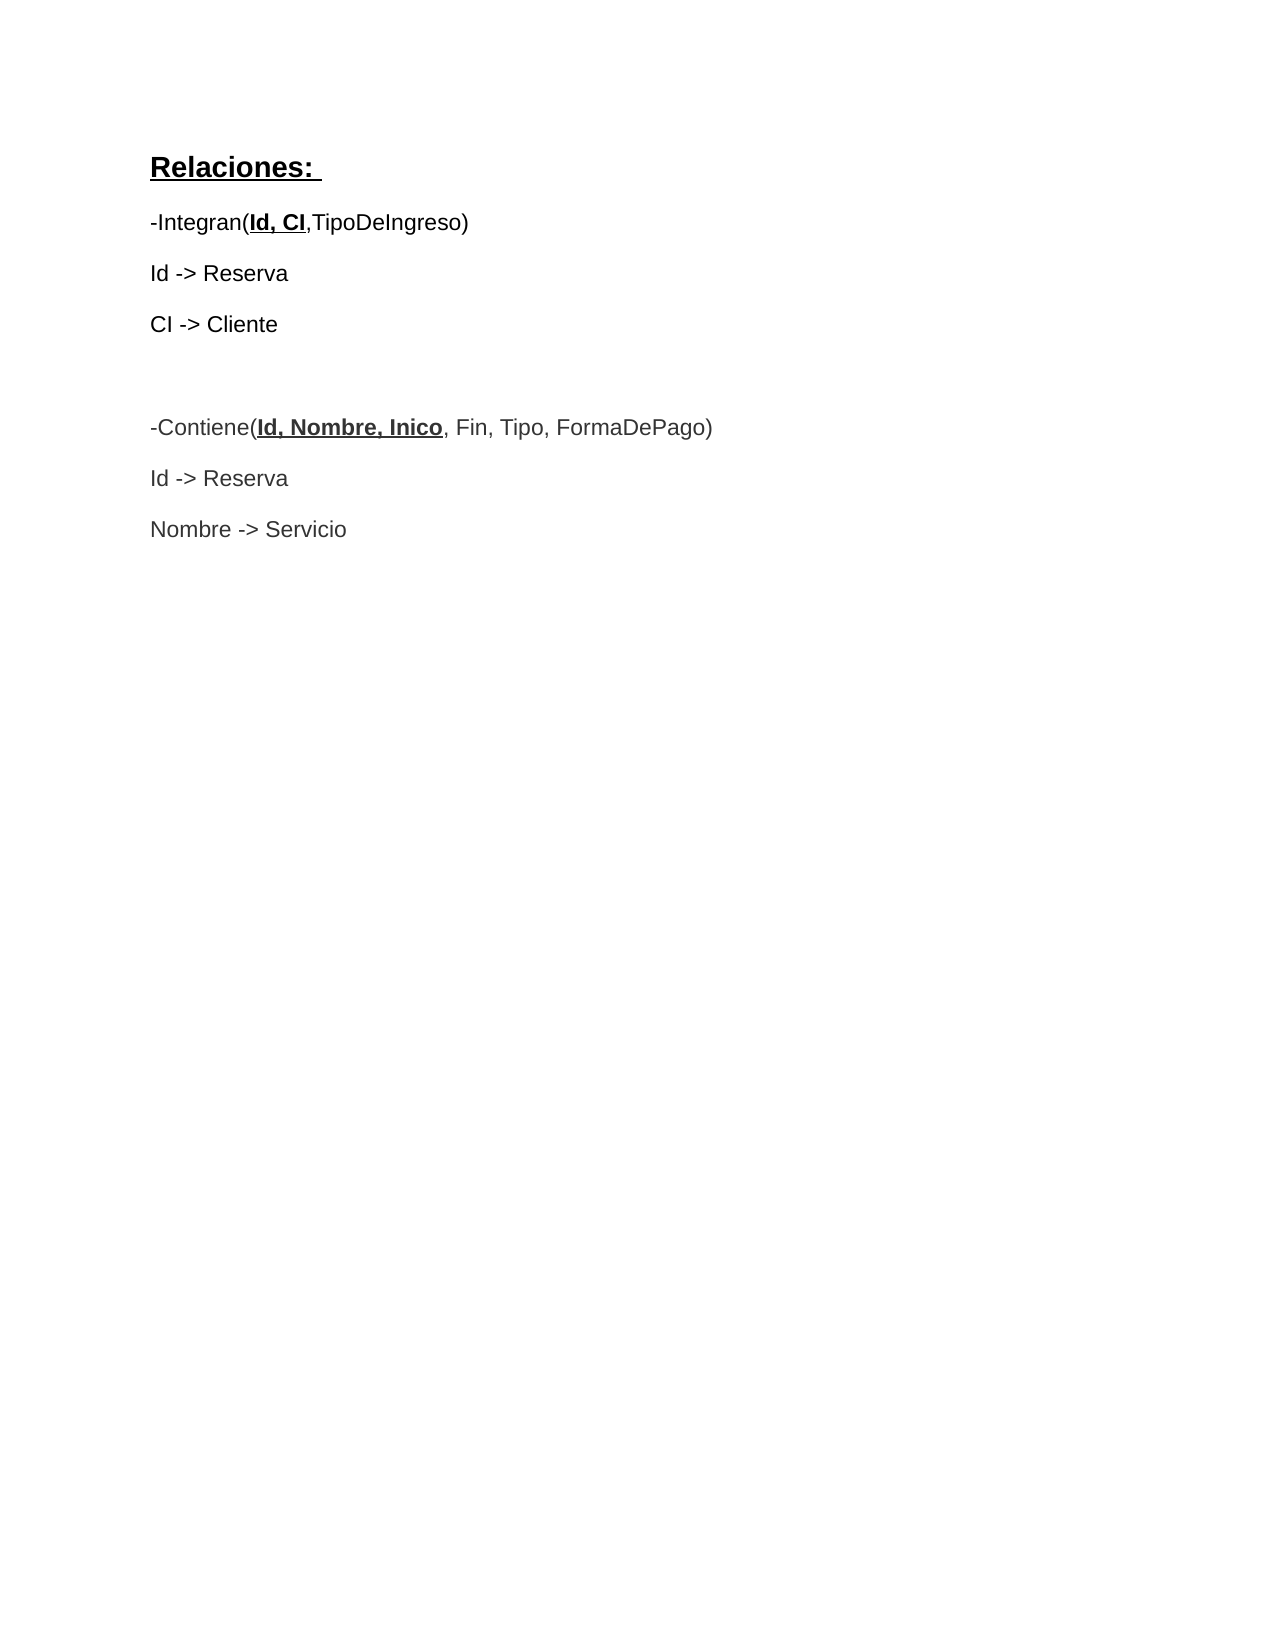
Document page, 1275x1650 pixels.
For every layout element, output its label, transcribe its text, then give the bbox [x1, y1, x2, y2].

text Relaciones: [150, 150, 1125, 183]
text Id -> Reserva [150, 464, 1125, 491]
text Id -> Reserva [150, 260, 1125, 287]
text Nombre -> Servicio [150, 516, 1125, 542]
text -Integran(Id, CI,TipoDeIngreso) [150, 209, 1125, 236]
text CI -> Cliente [150, 311, 1125, 338]
text -Contiene(Id, Nombre, Inico, Fin, Tipo, FormaDePago) [150, 413, 1125, 440]
